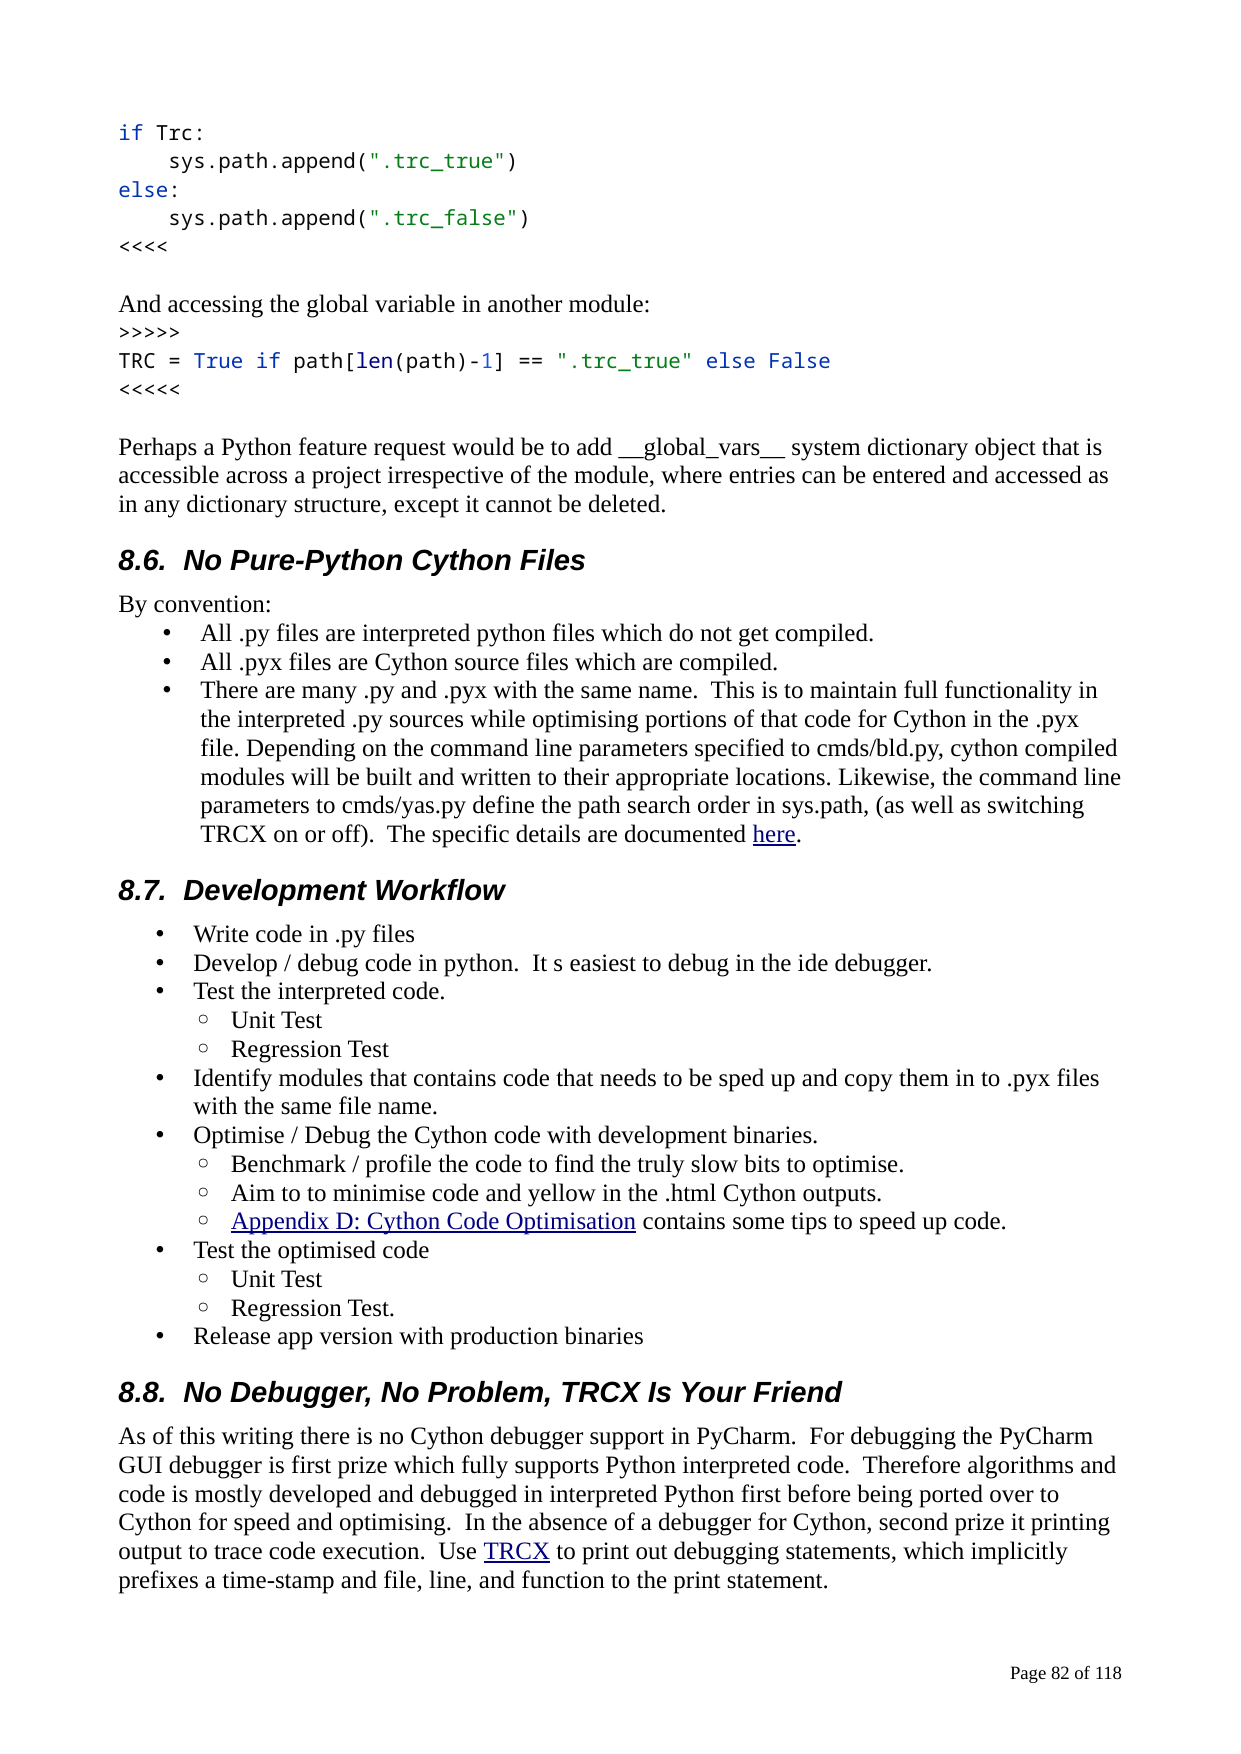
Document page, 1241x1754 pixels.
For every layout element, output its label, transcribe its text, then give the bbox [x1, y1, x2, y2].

list Appendix D: Cython Code Optimisation contains some tips to speed up code. [193, 1206, 1122, 1235]
text TRC = True if path[len(path)-1] == ".trc_true" else False <<<<< [118, 346, 1122, 403]
list Identify modules that contains code that needs to be sped up and copy them in to .pyx files with the same file name. [156, 1063, 1122, 1120]
list Release app version with production binaries [156, 1321, 1122, 1350]
list Unit Test [193, 1005, 1122, 1034]
list Optimise / Debug the Cython code with development binaries. [156, 1120, 1122, 1149]
text By convention: [118, 589, 1122, 618]
list There are many .py and .pyx with the same name. This is to maintain full functionality in the interpreted .py sources while optimising portions of that code for Cython in the .pyx file. Depending on the command line parameters specified to cmds/bld.py, cython compiled modules will be built and written to their appropriate locations. Likewise, the command line parameters to cmds/yas.py define the path search order in sys.path, (as well as switching TRCX on or off). The specific details are documented here. [163, 675, 1122, 848]
list Develop / debug code in python. It s easiest to debug in the ide debugger. [156, 948, 1122, 976]
subtitle No Debugger, No Problem, TRCX Is Your Friend [118, 1375, 1122, 1409]
list Test the optimised code [156, 1235, 1122, 1264]
list Write code in .py files [156, 919, 1122, 948]
list Unit Test [193, 1264, 1122, 1293]
text >>>>> [118, 318, 1122, 346]
list Test the interpreted code. [156, 976, 1122, 1005]
text Perhaps a Python feature request would be to add __global_vars__ system dictionary object that is accessible across a project irrespective of the module, where entries can be entered and accessed as in any dictionary structure, except it cannot be deleted. [118, 432, 1122, 518]
list All .py files are interpreted python files which do not get compiled. [163, 618, 1122, 647]
subtitle No Pure-Python Cython Files [118, 543, 1122, 577]
text And accessing the global variable in another module: [118, 289, 1122, 318]
text if Trc: sys.path.append(".trc_true") else: sys.path.append(".trc_false") <<<< [118, 118, 1122, 260]
list Regression Test [193, 1034, 1122, 1063]
text As of this writing there is no Cython debugger support in PyCharm. For debugging the PyCharm GUI debugger is first prize which fully supports Python interpreted code. Therefore algorithms and code is mostly developed and debugged in interpreted Python first before being ported over to Cython for speed and optimising. In the absence of a debugger for Cython, second prize it printing output to trace code execution. Use TRCX to print out debugging statements, which implicitly prefixes a time-stamp and file, line, and function to the print statement. [118, 1421, 1122, 1594]
list All .pyx files are Cython source files which are compiled. [163, 647, 1122, 675]
subtitle Development Workflow [118, 873, 1122, 906]
list Benchmark / profile the code to find the truly slow bits to optimise. [193, 1149, 1122, 1178]
list Regression Test. [193, 1293, 1122, 1321]
list Aim to to minimise code and yellow in the .html Cython outputs. [193, 1178, 1122, 1206]
